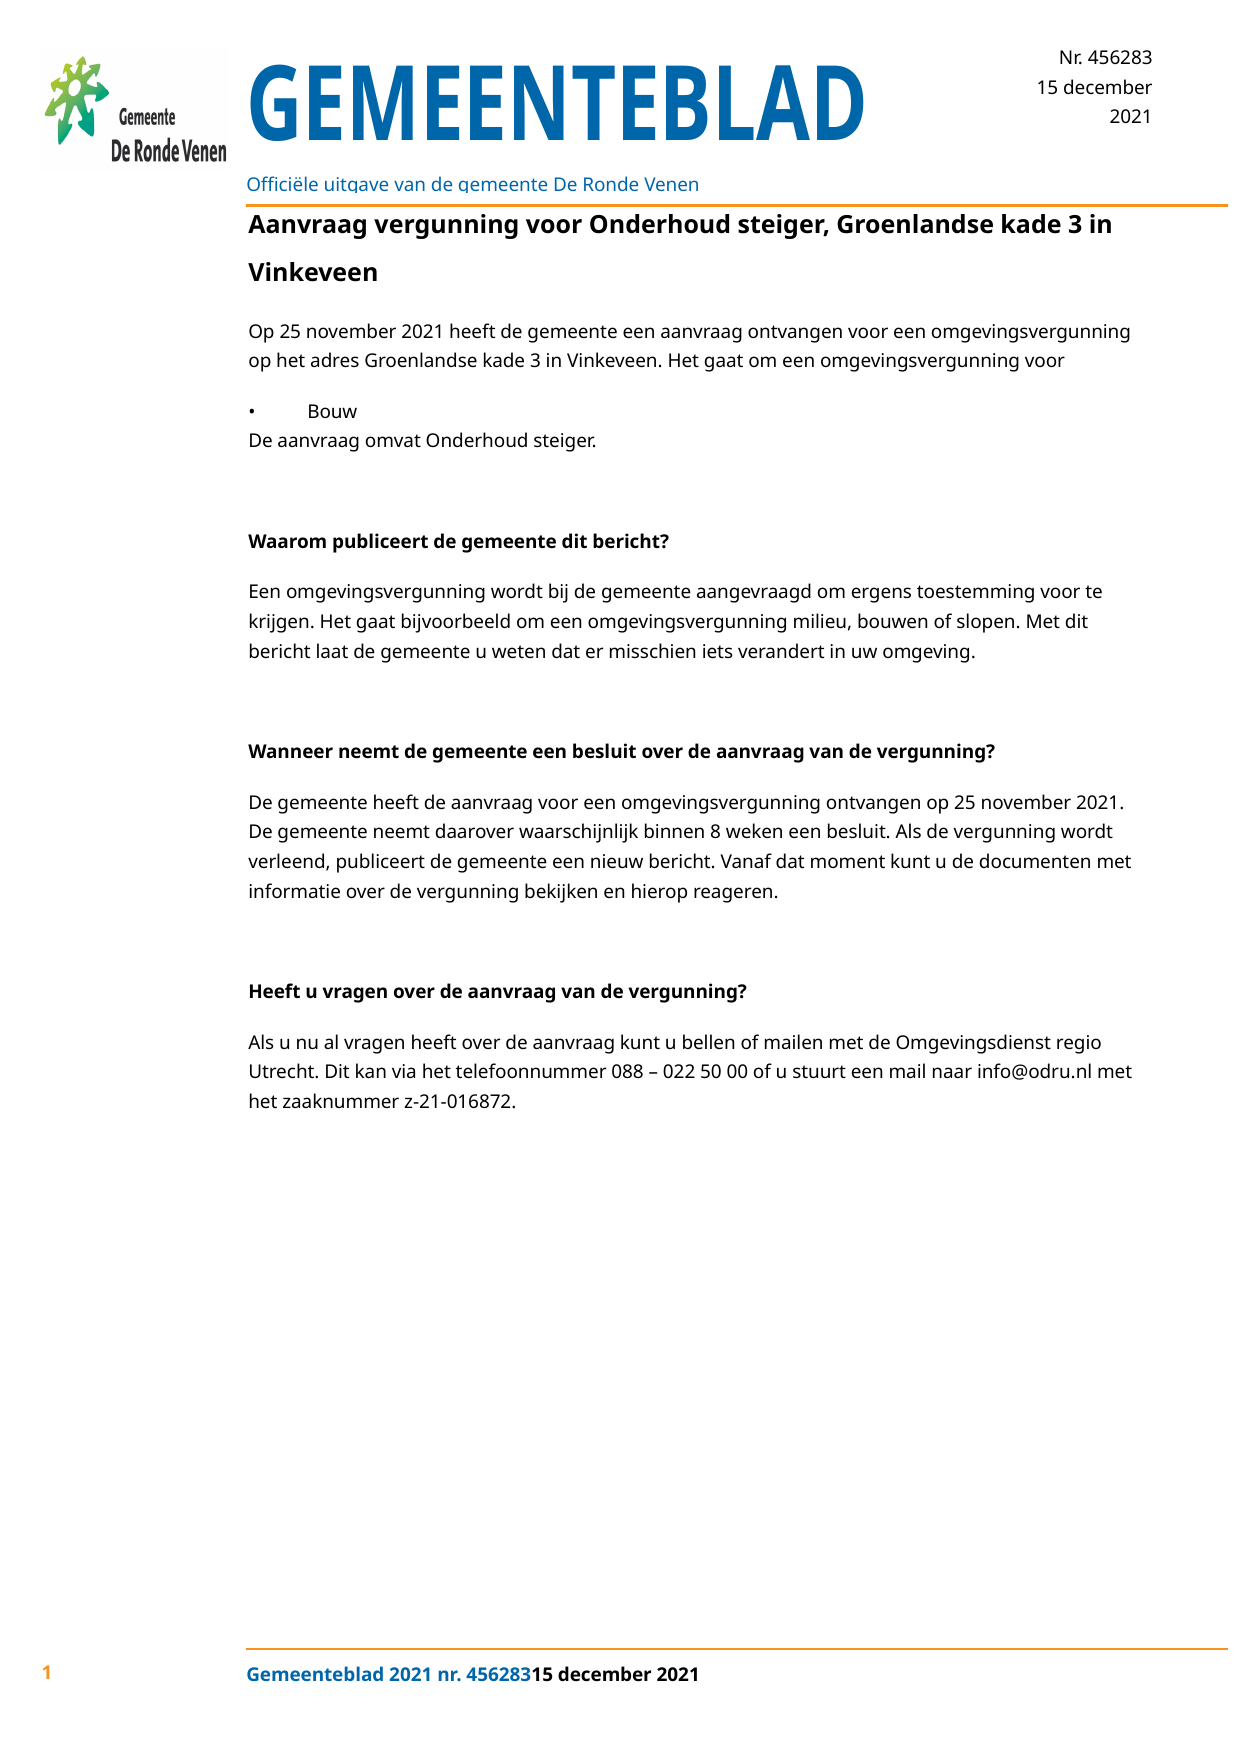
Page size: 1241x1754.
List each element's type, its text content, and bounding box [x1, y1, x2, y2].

text De aanvraag omvat Onderhoud steiger. [248, 427, 1152, 453]
text Als u nu al vragen heeft over de aanvraag kunt u bellen of mailen met de Omgevingsdienst regio Utrecht. Dit kan via het telefoonnummer 088 – 022 50 00 of u stuurt een mail naar info@odru.nl met het zaaknummer z-21-016872. [248, 1029, 1152, 1114]
text Aanvraag vergunning voor Onderhoud steiger, Groenlandse kade 3 in Vinkeveen [248, 207, 1152, 288]
list Bouw [248, 398, 1152, 424]
text Waarom publiceert de gemeente dit bericht? [248, 528, 1152, 554]
text Op 25 november 2021 heeft de gemeente een aanvraag ontvangen voor een omgevingsvergunning op het adres Groenlandse kade 3 in Vinkeveen. Het gaat om een omgevingsvergunning voor [248, 318, 1152, 373]
text Heeft u vragen over de aanvraag van de vergunning? [248, 979, 1152, 1004]
text De gemeente heeft de aanvraag voor een omgevingsvergunning ontvangen op 25 november 2021. De gemeente neemt daarover waarschijnlijk binnen 8 weken een besluit. Als de vergunning wordt verleend, publiceert de gemeente een nieuw bericht. Vanaf dat moment kunt u de documenten met informatie over de vergunning bekijken en hierop reageren. [248, 789, 1152, 904]
picture [41, 47, 231, 172]
text Een omgevingsvergunning wordt bij de gemeente aangevraagd om ergens toestemming voor te krijgen. Het gaat bijvoorbeeld om een omgevingsvergunning milieu, bouwen of slopen. Met dit bericht laat de gemeente u weten dat er misschien iets verandert in uw omgeving. [248, 579, 1152, 664]
text Wanneer neemt de gemeente een besluit over de aanvraag van de vergunning? [248, 739, 1152, 764]
